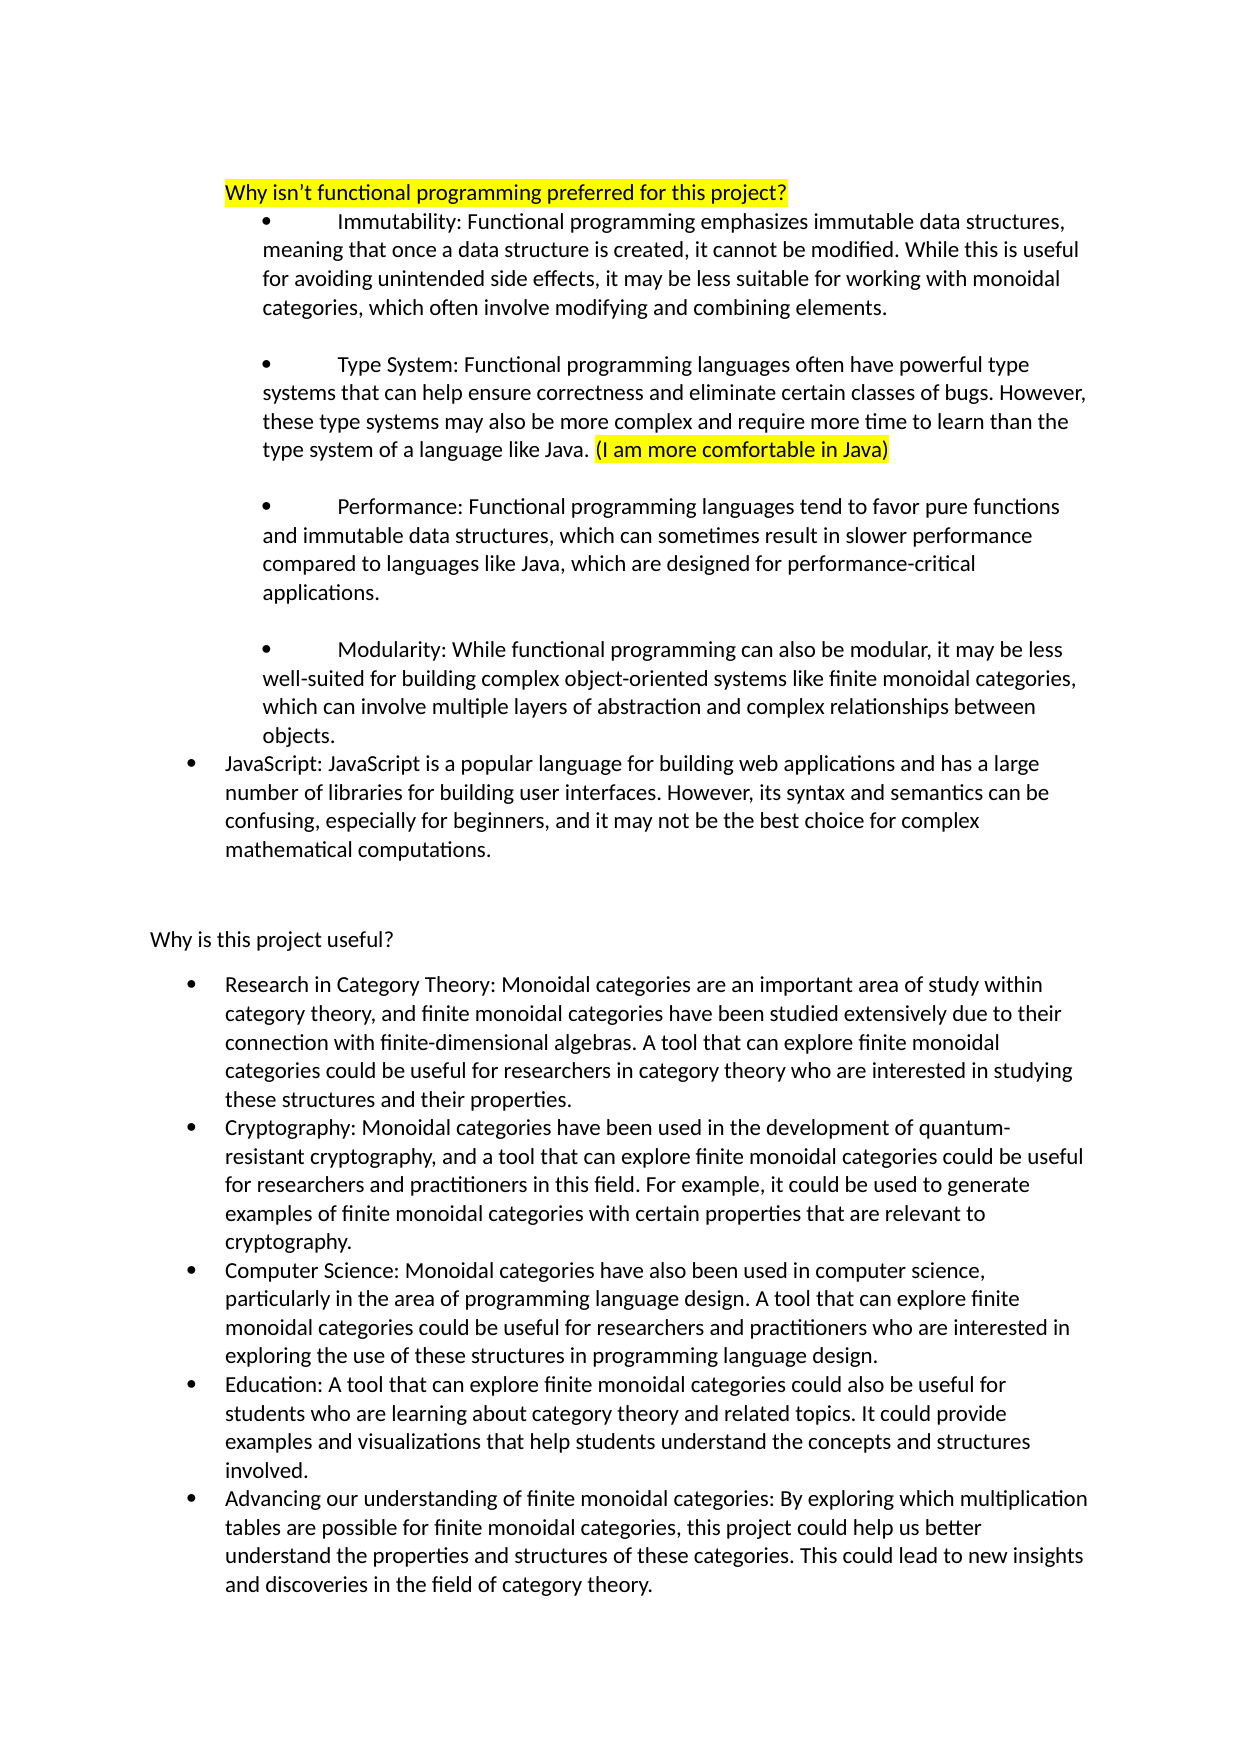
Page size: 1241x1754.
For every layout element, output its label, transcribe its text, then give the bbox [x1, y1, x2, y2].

text Why is this project useful? [150, 925, 1090, 953]
list Modularity: While functional programming can also be modular, it may be less well-suited for building complex object-oriented systems like finite monoidal categories, which can involve multiple layers of abstraction and complex relationships between objects. [262, 635, 1090, 749]
list Research in Category Theory: Monoidal categories are an important area of study within category theory, and finite monoidal categories have been studied extensively due to their connection with finite-dimensional algebras. A tool that can explore finite monoidal categories could be useful for researchers in category theory who are interested in studying these structures and their properties. [187, 971, 1090, 1113]
list Immutability: Functional programming emphasizes immutable data structures, meaning that once a data structure is created, it cannot be modified. While this is useful for avoiding unintended side effects, it may be less suitable for working with monoidal categories, which often involve modifying and combining elements. [262, 207, 1090, 321]
list Performance: Functional programming languages tend to favor pure functions and immutable data structures, which can sometimes result in slower performance compared to languages like Java, which are designed for performance-critical applications. [262, 492, 1090, 606]
list Computer Science: Monoidal categories have also been used in computer science, particularly in the area of programming language design. A tool that can explore finite monoidal categories could be useful for researchers and practitioners who are interested in exploring the use of these structures in programming language design. [187, 1256, 1090, 1370]
list JavaScript: JavaScript is a popular language for building web applications and has a large number of libraries for building user interfaces. However, its syntax and semantics can be confusing, especially for beginners, and it may not be the best choice for complex mathematical computations. [187, 749, 1090, 863]
list Cryptography: Monoidal categories have been used in the development of quantum-resistant cryptography, and a tool that can explore finite monoidal categories could be useful for researchers and practitioners in this field. For example, it could be used to generate examples of finite monoidal categories with certain properties that are relevant to cryptography. [187, 1113, 1090, 1256]
list Advancing our understanding of finite monoidal categories: By exploring which multiplication tables are possible for finite monoidal categories, this project could help us better understand the properties and structures of these categories. This could lead to new insights and discoveries in the field of category theory. [187, 1484, 1090, 1598]
list Why isn’t functional programming preferred for this project? [225, 178, 1090, 207]
list Type System: Functional programming languages often have powerful type systems that can help ensure correctness and eliminate certain classes of bugs. However, these type systems may also be more complex and require more time to learn than the type system of a language like Java. (I am more comfortable in Java) [262, 350, 1090, 463]
list Education: A tool that can explore finite monoidal categories could also be useful for students who are learning about category theory and related topics. It could provide examples and visualizations that help students understand the concepts and structures involved. [187, 1370, 1090, 1484]
